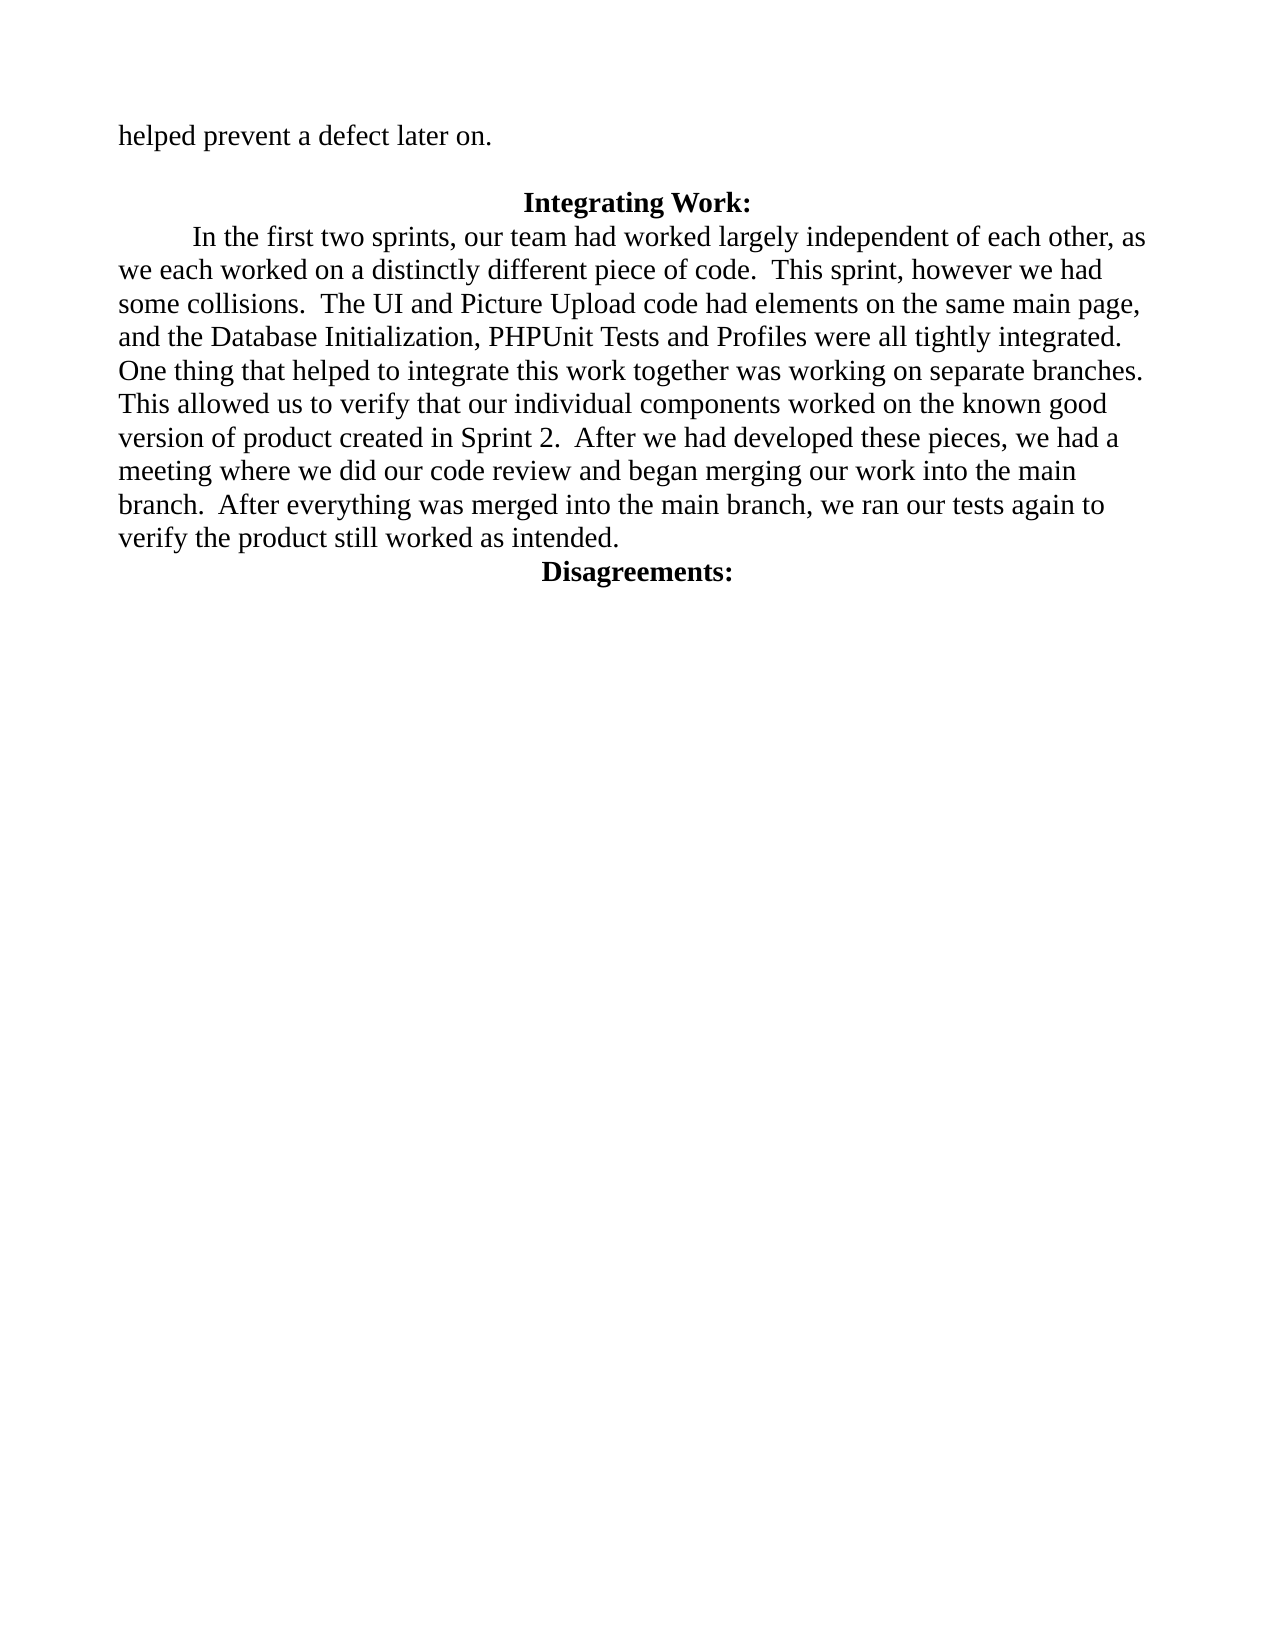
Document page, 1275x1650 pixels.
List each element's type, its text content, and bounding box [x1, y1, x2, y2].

text helped prevent a defect later on. [118, 118, 1157, 152]
text Integrating Work: [118, 185, 1157, 219]
text Disagreements: [118, 554, 1157, 588]
text In the first two sprints, our team had worked largely independent of each other, as we each worked on a distinctly different piece of code. This sprint, however we had some collisions. The UI and Picture Upload code had elements on the same main page, and the Database Initialization, PHPUnit Tests and Profiles were all tightly integrated. One thing that helped to integrate this work together was working on separate branches. This allowed us to verify that our individual components worked on the known good version of product created in Sprint 2. After we had developed these pieces, we had a meeting where we did our code review and began merging our work into the main branch. After everything was merged into the main branch, we ran our tests again to verify the product still worked as intended. [118, 219, 1157, 554]
